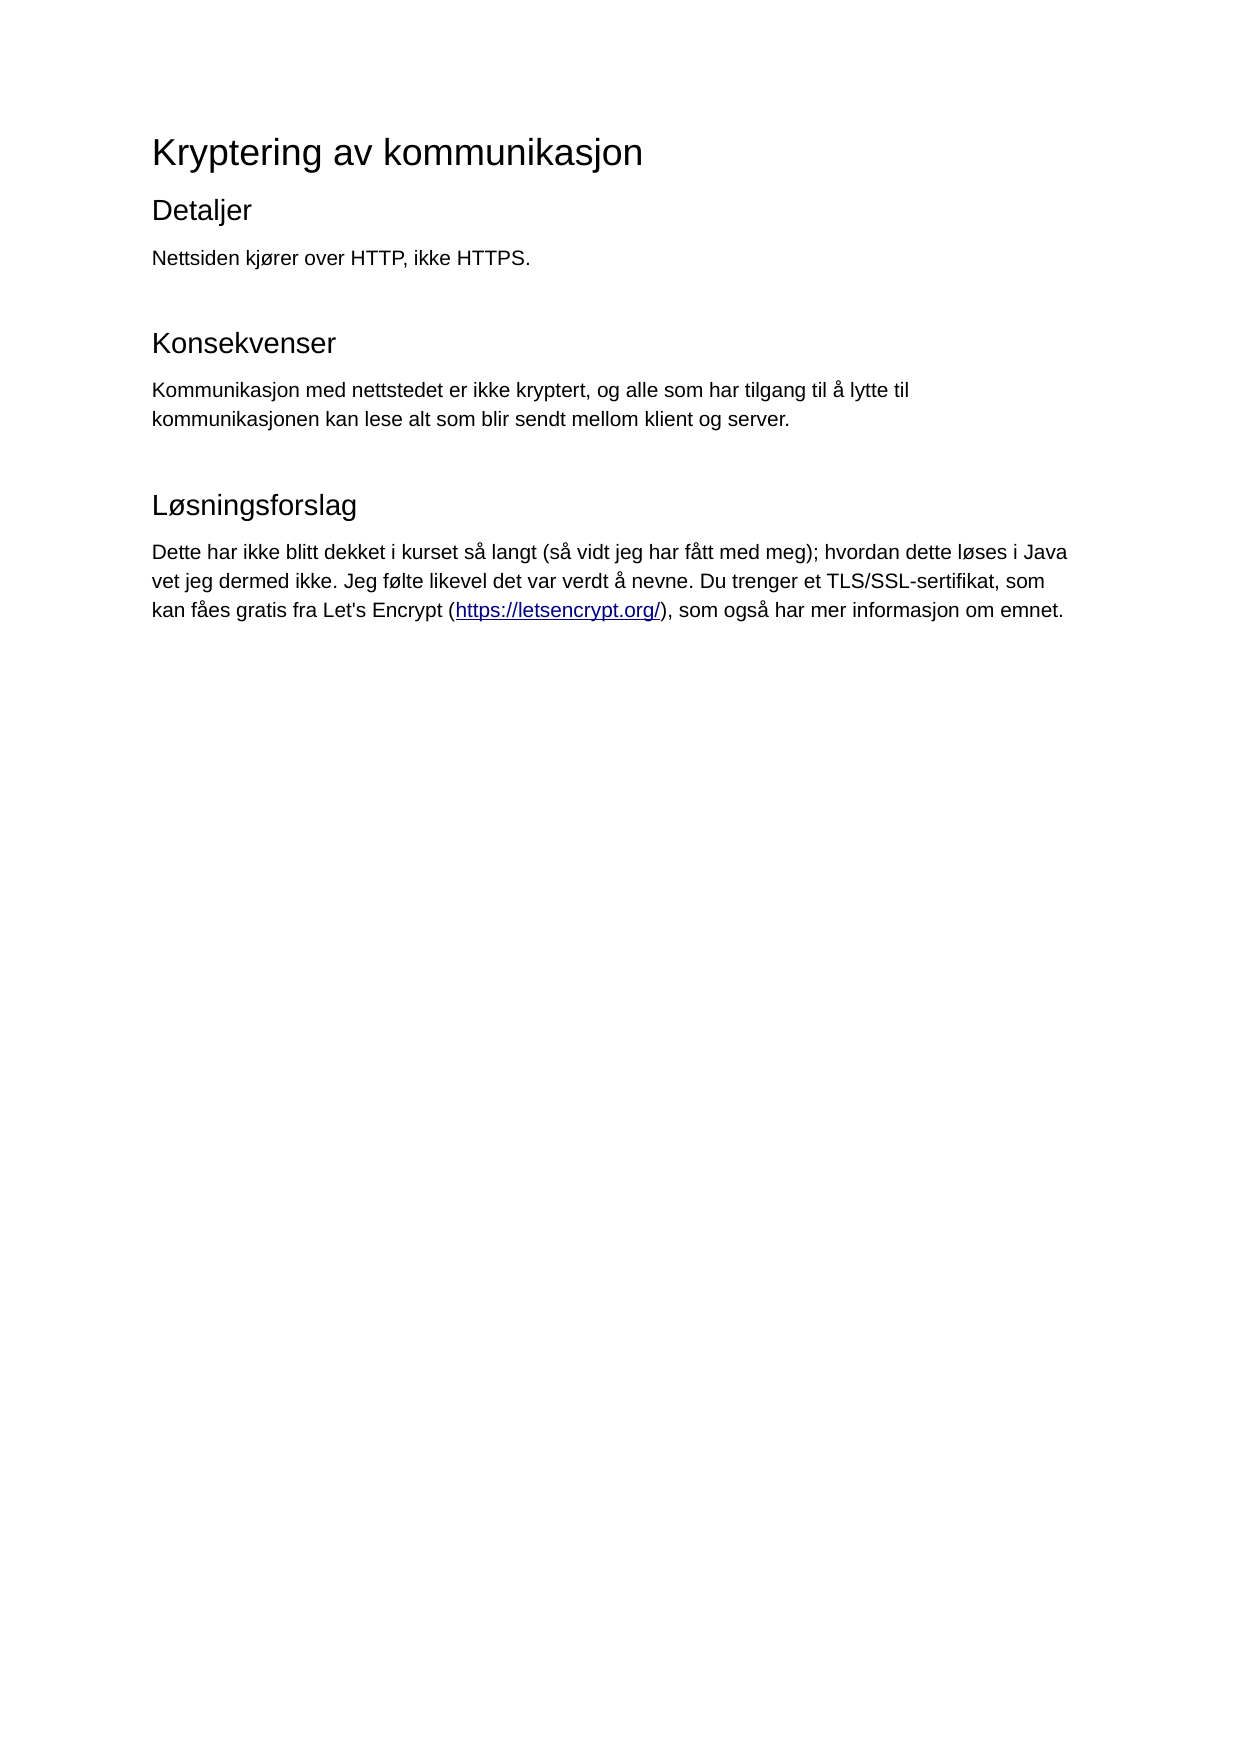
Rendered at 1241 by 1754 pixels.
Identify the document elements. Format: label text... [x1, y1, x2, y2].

text Nettsiden kjører over HTTP, ikke HTTPS. [152, 245, 1076, 269]
text Løsningsforslag [152, 488, 1076, 522]
text Kryptering av kommunikasjon [152, 130, 1076, 173]
text Dette har ikke blitt dekket i kurset så langt (så vidt jeg har fått med meg); hvordan dette løses i Java vet jeg dermed ikke. Jeg følte likevel det var verdt å nevne. Du trenger et TLS/SSL-sertifikat, som kan fåes gratis fra Let's Encrypt (https://letsencrypt.org/), som også har mer informasjon om emnet. [152, 540, 1076, 622]
text Kommunikasjon med nettstedet er ikke kryptert, og alle som har tilgang til å lytte til kommunikasjonen kan lese alt som blir sendt mellom klient og server. [152, 378, 1076, 431]
text Konsekvenser [152, 326, 1076, 360]
text Detaljer [152, 193, 1076, 227]
